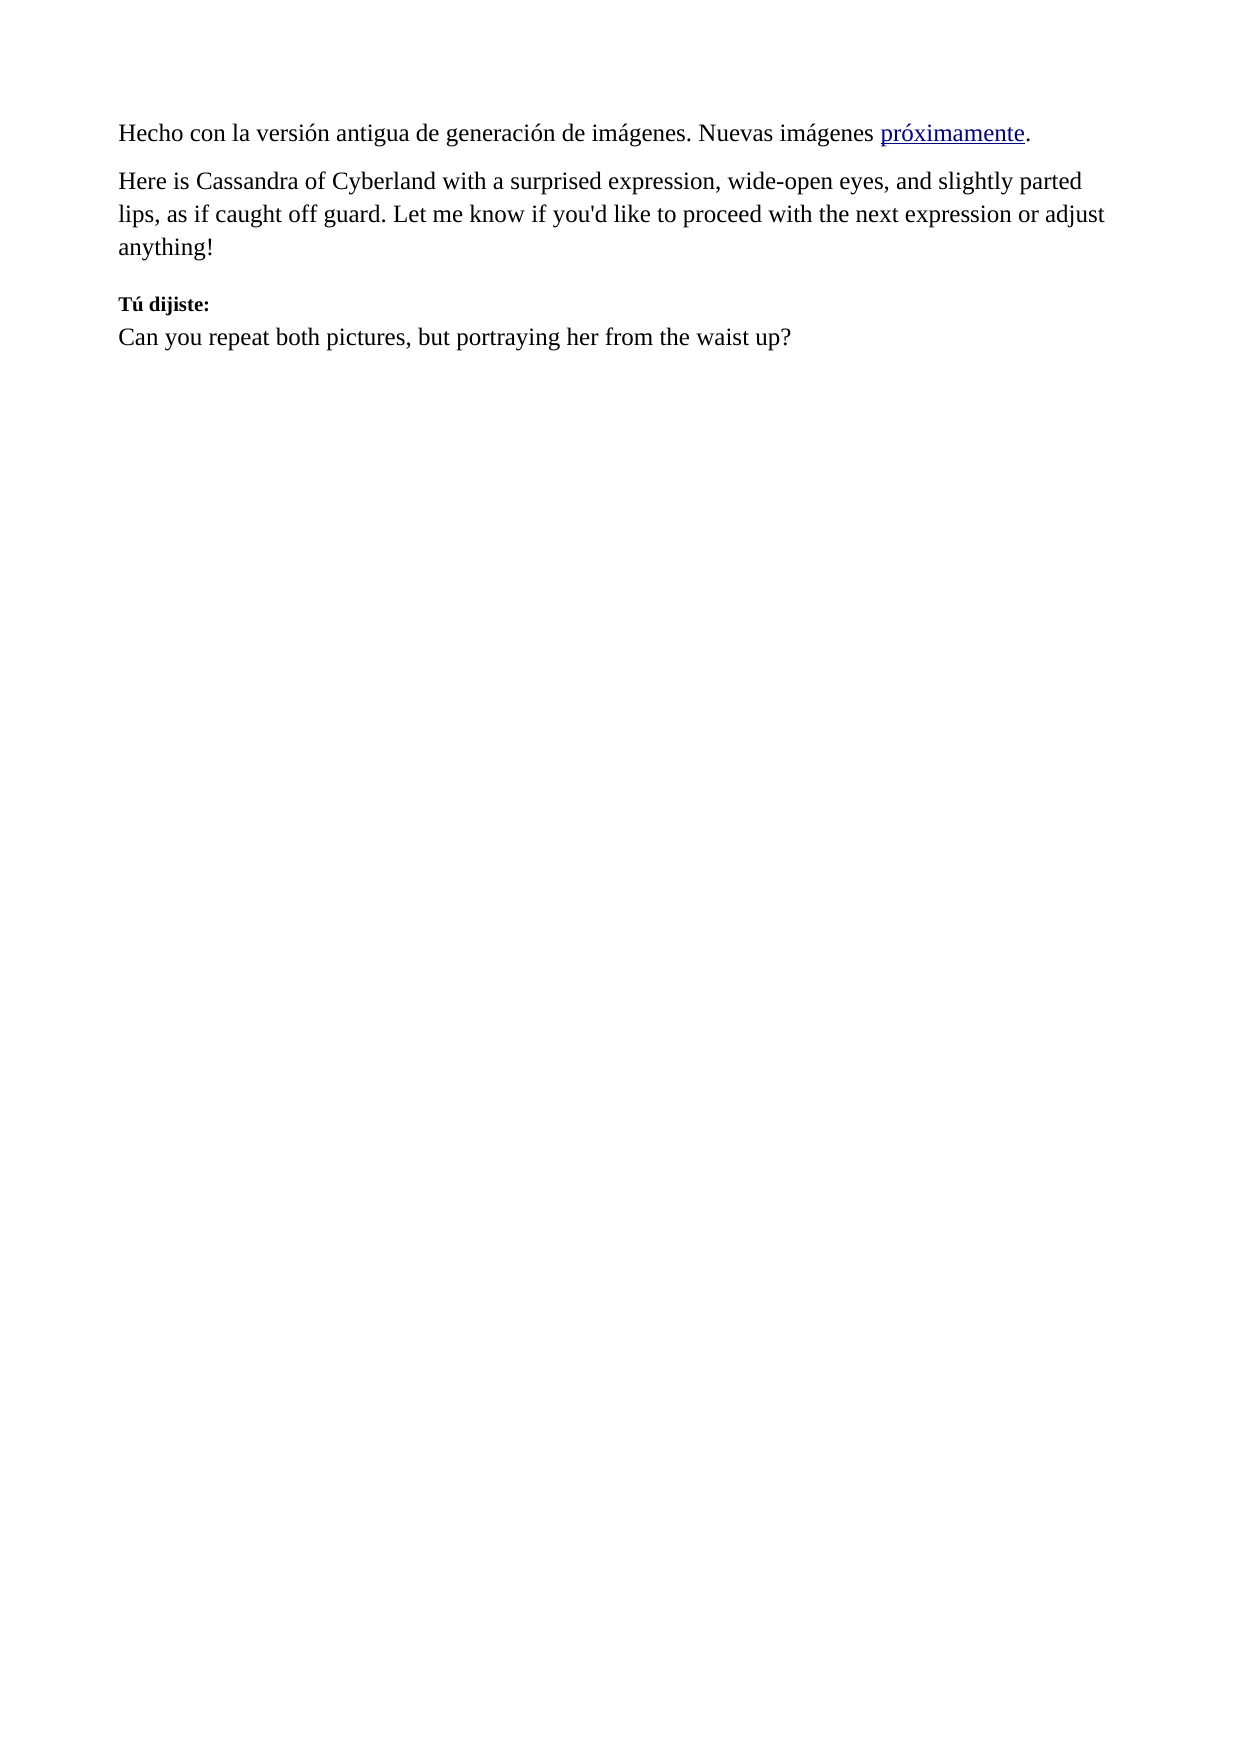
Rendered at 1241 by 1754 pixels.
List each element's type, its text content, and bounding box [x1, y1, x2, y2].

text Can you repeat both pictures, but portraying her from the waist up? [118, 322, 1122, 351]
text Here is Cassandra of Cyberland with a surprised expression, wide-open eyes, and slightly parted lips, as if caught off guard. Let me know if you'd like to proceed with the next expression or adjust anything! [118, 166, 1122, 261]
subtitle Tú dijiste: [118, 292, 1122, 316]
text Hecho con la versión antigua de generación de imágenes. Nuevas imágenes próximamente. [118, 118, 1122, 147]
